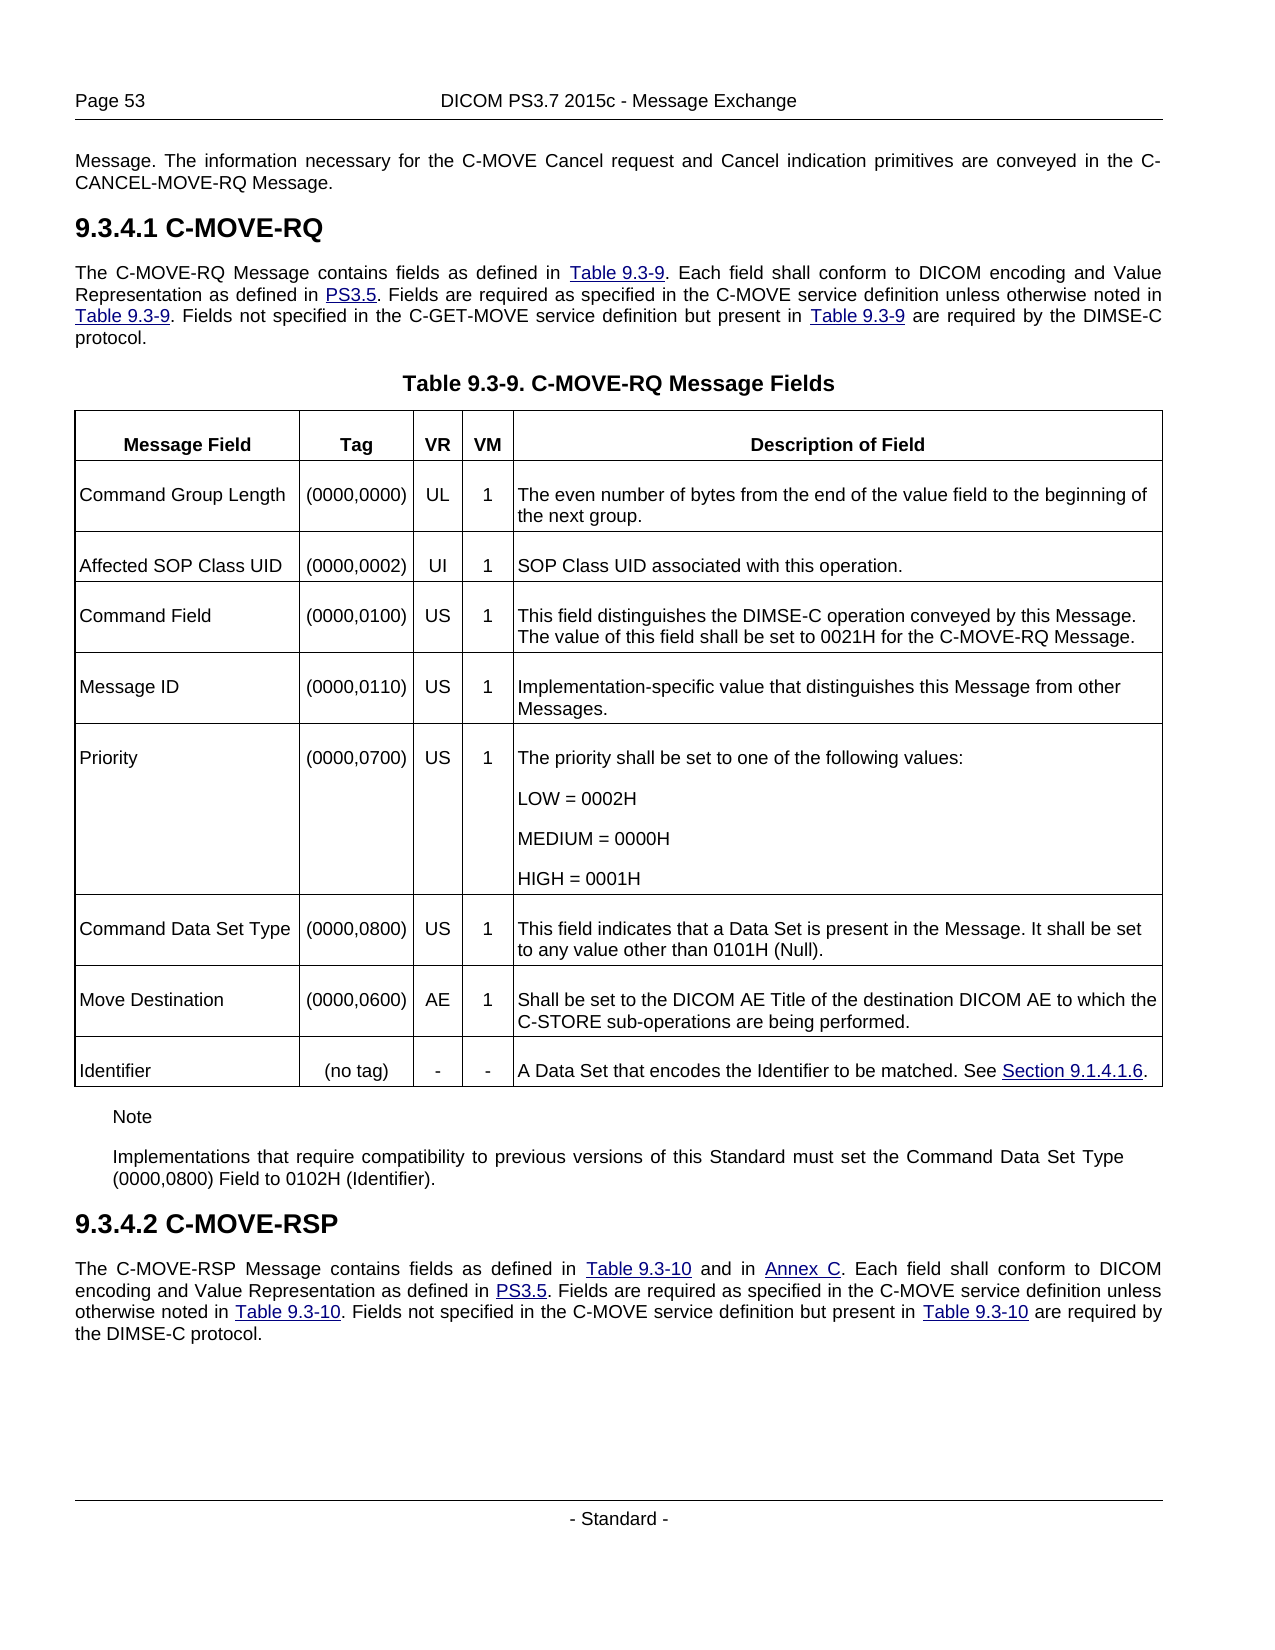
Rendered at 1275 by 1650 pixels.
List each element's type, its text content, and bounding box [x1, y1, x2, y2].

text Note [112, 1106, 1125, 1127]
table_header Tag [300, 411, 413, 460]
table_cell UL [414, 461, 462, 531]
text Implementations that require compatibility to previous versions of this Standard must set the Command Data Set Type (0000,0800) Field to 0102H (Identifier). [112, 1146, 1125, 1189]
table_cell US [414, 895, 462, 965]
table_cell 1 [463, 724, 513, 894]
table_cell Priority [76, 724, 299, 894]
table_header Message Field [76, 411, 299, 460]
table_cell A Data Set that encodes the Identifier to be matched. See Section 9.1.4.1.6. [514, 1037, 1162, 1086]
table_cell 1 [463, 653, 513, 723]
table_cell The even number of bytes from the end of the value field to the beginning of the next group. [514, 461, 1162, 531]
table_header VR [414, 411, 462, 460]
table_header Description of Field [514, 411, 1162, 460]
table_cell (0000,0700) [300, 724, 413, 894]
table_cell (0000,0110) [300, 653, 413, 723]
table_cell Message ID [76, 653, 299, 723]
table_cell SOP Class UID associated with this operation. [514, 532, 1162, 581]
table_cell US [414, 582, 462, 652]
table_cell (0000,0002) [300, 532, 413, 581]
table_cell Implementation-specific value that distinguishes this Message from other Messages. [514, 653, 1162, 723]
table_cell AE [414, 966, 462, 1036]
text Table 9.3-9. C-MOVE-RQ Message Fields [75, 371, 1162, 396]
table_cell - [463, 1037, 513, 1086]
table_cell - [414, 1037, 462, 1086]
table_header VM [463, 411, 513, 460]
table_cell (0000,0600) [300, 966, 413, 1036]
table_cell UI [414, 532, 462, 581]
text 9.3.4.2 C-MOVE-RSP [75, 1208, 1162, 1239]
text Message. The information necessary for the C-MOVE Cancel request and Cancel indication primitives are conveyed in the C-CANCEL-MOVE-RQ Message. [75, 150, 1162, 193]
table_cell 1 [463, 895, 513, 965]
table_cell US [414, 653, 462, 723]
table_cell 1 [463, 582, 513, 652]
table_cell Shall be set to the DICOM AE Title of the destination DICOM AE to which the C-STORE sub-operations are being performed. [514, 966, 1162, 1036]
table_cell 1 [463, 532, 513, 581]
table_cell Move Destination [76, 966, 299, 1036]
table_cell This field distinguishes the DIMSE‑C operation conveyed by this Message. The value of this field shall be set to 0021H for the C-MOVE-RQ Message. [514, 582, 1162, 652]
table_cell 1 [463, 461, 513, 531]
table_cell (no tag) [300, 1037, 413, 1086]
text The C-MOVE-RQ Message contains fields as defined in Table 9.3-9. Each field shall conform to DICOM encoding and Value Representation as defined in PS3.5. Fields are required as specified in the C-MOVE service definition unless otherwise noted in Table 9.3-9. Fields not specified in the C-GET-MOVE service definition but present in Table 9.3-9 are required by the DIMSE-C protocol. [75, 262, 1162, 348]
text The C-MOVE-RSP Message contains fields as defined in Table 9.3-10 and in Annex C. Each field shall conform to DICOM encoding and Value Representation as defined in PS3.5. Fields are required as specified in the C-MOVE service definition unless otherwise noted in Table 9.3-10. Fields not specified in the C-MOVE service definition but present in Table 9.3-10 are required by the DIMSE-C protocol. [75, 1258, 1162, 1344]
table_cell (0000,0000) [300, 461, 413, 531]
table_cell Identifier [76, 1037, 299, 1086]
table_cell (0000,0800) [300, 895, 413, 965]
table_cell 1 [463, 966, 513, 1036]
table_cell Command Data Set Type [76, 895, 299, 965]
table_cell This field indicates that a Data Set is present in the Message. It shall be set to any value other than 0101H (Null). [514, 895, 1162, 965]
text 9.3.4.1 C-MOVE-RQ [75, 212, 1162, 243]
table_cell Affected SOP Class UID [76, 532, 299, 581]
table_cell (0000,0100) [300, 582, 413, 652]
table_cell Command Group Length [76, 461, 299, 531]
table_cell Command Field [76, 582, 299, 652]
table_cell US [414, 724, 462, 894]
table_cell The priority shall be set to one of the following values: LOW = 0002H MEDIUM = 0000H HIGH = 0001H [514, 724, 1162, 894]
